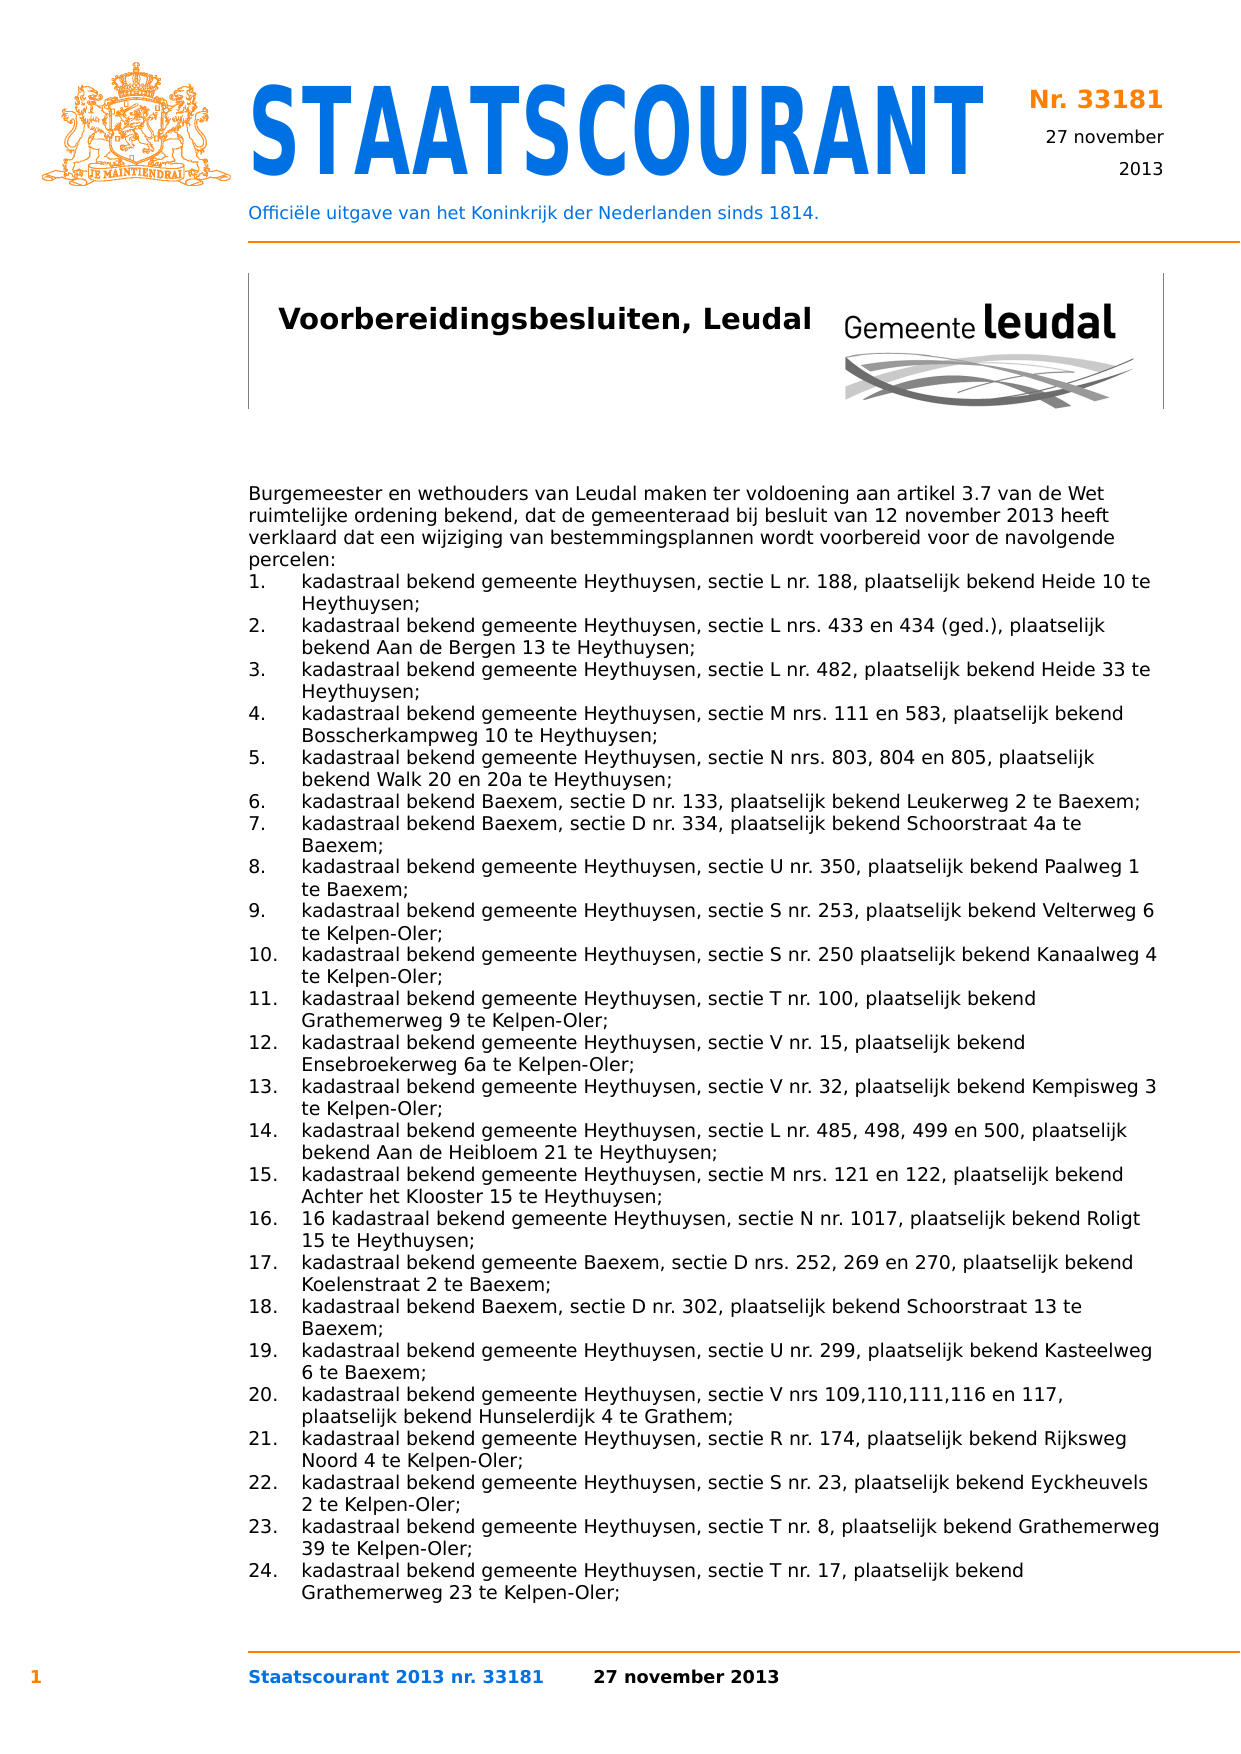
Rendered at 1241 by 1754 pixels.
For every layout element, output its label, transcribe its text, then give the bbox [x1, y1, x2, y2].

text 24. kadastraal bekend gemeente Heythuysen, sectie T nr. 17, plaatselijk bekend Grathemerweg 23 te Kelpen-Oler; [248, 1560, 1163, 1604]
text 21. kadastraal bekend gemeente Heythuysen, sectie R nr. 174, plaatselijk bekend Rijksweg Noord 4 te Kelpen-Oler; [248, 1428, 1163, 1472]
text 20. kadastraal bekend gemeente Heythuysen, sectie V nrs 109,110,111,116 en 117, plaatselijk bekend Hunselerdijk 4 te Grathem; [248, 1384, 1163, 1428]
subtitle Voorbereidingsbesluiten, Leudal [249, 273, 1163, 302]
text 3. kadastraal bekend gemeente Heythuysen, sectie L nr. 482, plaatselijk bekend Heide 33 te Heythuysen; [248, 659, 1163, 703]
text 23. kadastraal bekend gemeente Heythuysen, sectie T nr. 8, plaatselijk bekend Grathemerweg 39 te Kelpen-Oler; [248, 1516, 1163, 1560]
table_header [25, 62, 248, 241]
text 17. kadastraal bekend gemeente Baexem, sectie D nrs. 252, 269 en 270, plaatselijk bekend Koelenstraat 2 te Baexem; [248, 1252, 1163, 1296]
text 18. kadastraal bekend Baexem, sectie D nr. 302, plaatselijk bekend Schoorstraat 13 te Baexem; [248, 1296, 1163, 1340]
picture [844, 302, 1134, 409]
text 1. kadastraal bekend gemeente Heythuysen, sectie L nr. 188, plaatselijk bekend Heide 10 te Heythuysen; [248, 571, 1163, 615]
picture [41, 62, 231, 186]
table_cell Officiële uitgave van het Koninkrijk der Nederlanden sinds 1814. [248, 203, 1240, 241]
text 8. kadastraal bekend gemeente Heythuysen, sectie U nr. 350, plaatselijk bekend Paalweg 1 te Baexem; [248, 856, 1163, 900]
text 13. kadastraal bekend gemeente Heythuysen, sectie V nr. 32, plaatselijk bekend Kempisweg 3 te Kelpen-Oler; [248, 1076, 1163, 1120]
table_cell 2013 [998, 153, 1240, 203]
text 10. kadastraal bekend gemeente Heythuysen, sectie S nr. 250 plaatselijk bekend Kanaalweg 4 te Kelpen-Oler; [248, 944, 1163, 988]
text 15. kadastraal bekend gemeente Heythuysen, sectie M nrs. 121 en 122, plaatselijk bekend Achter het Klooster 15 te Heythuysen; [248, 1164, 1163, 1208]
text 6. kadastraal bekend Baexem, sectie D nr. 133, plaatselijk bekend Leukerweg 2 te Baexem; [248, 791, 1163, 812]
table_header Nr. 33181 [998, 62, 1240, 121]
text Burgemeester en wethouders van Leudal maken ter voldoening aan artikel 3.7 van de Wet ruimtelijke ordening bekend, dat de gemeenteraad bij besluit van 12 november 2013 heeft verklaard dat een wijziging van bestemmingsplannen wordt voorbereid voor de navolgende percelen: [248, 483, 1163, 571]
text 11. kadastraal bekend gemeente Heythuysen, sectie T nr. 100, plaatselijk bekend Grathemerweg 9 te Kelpen-Oler; [248, 988, 1163, 1032]
table_cell 27 november [998, 121, 1240, 153]
text 19. kadastraal bekend gemeente Heythuysen, sectie U nr. 299, plaatselijk bekend Kasteelweg 6 te Baexem; [248, 1340, 1163, 1384]
table_header STAATSCOURANT [248, 62, 998, 203]
text 14. kadastraal bekend gemeente Heythuysen, sectie L nr. 485, 498, 499 en 500, plaatselijk bekend Aan de Heibloem 21 te Heythuysen; [248, 1120, 1163, 1164]
text 4. kadastraal bekend gemeente Heythuysen, sectie M nrs. 111 en 583, plaatselijk bekend Bosscherkampweg 10 te Heythuysen; [248, 703, 1163, 747]
text 7. kadastraal bekend Baexem, sectie D nr. 334, plaatselijk bekend Schoorstraat 4a te Baexem; [248, 812, 1163, 856]
text 5. kadastraal bekend gemeente Heythuysen, sectie N nrs. 803, 804 en 805, plaatselijk bekend Walk 20 en 20a te Heythuysen; [248, 747, 1163, 791]
text 2. kadastraal bekend gemeente Heythuysen, sectie L nrs. 433 en 434 (ged.), plaatselijk bekend Aan de Bergen 13 te Heythuysen; [248, 615, 1163, 659]
text 16. 16 kadastraal bekend gemeente Heythuysen, sectie N nr. 1017, plaatselijk bekend Roligt 15 te Heythuysen; [248, 1208, 1163, 1252]
text 22. kadastraal bekend gemeente Heythuysen, sectie S nr. 23, plaatselijk bekend Eyckheuvels 2 te Kelpen-Oler; [248, 1472, 1163, 1516]
text 12. kadastraal bekend gemeente Heythuysen, sectie V nr. 15, plaatselijk bekend Ensebroekerweg 6a te Kelpen-Oler; [248, 1032, 1163, 1076]
text 9. kadastraal bekend gemeente Heythuysen, sectie S nr. 253, plaatselijk bekend Velterweg 6 te Kelpen-Oler; [248, 900, 1163, 944]
